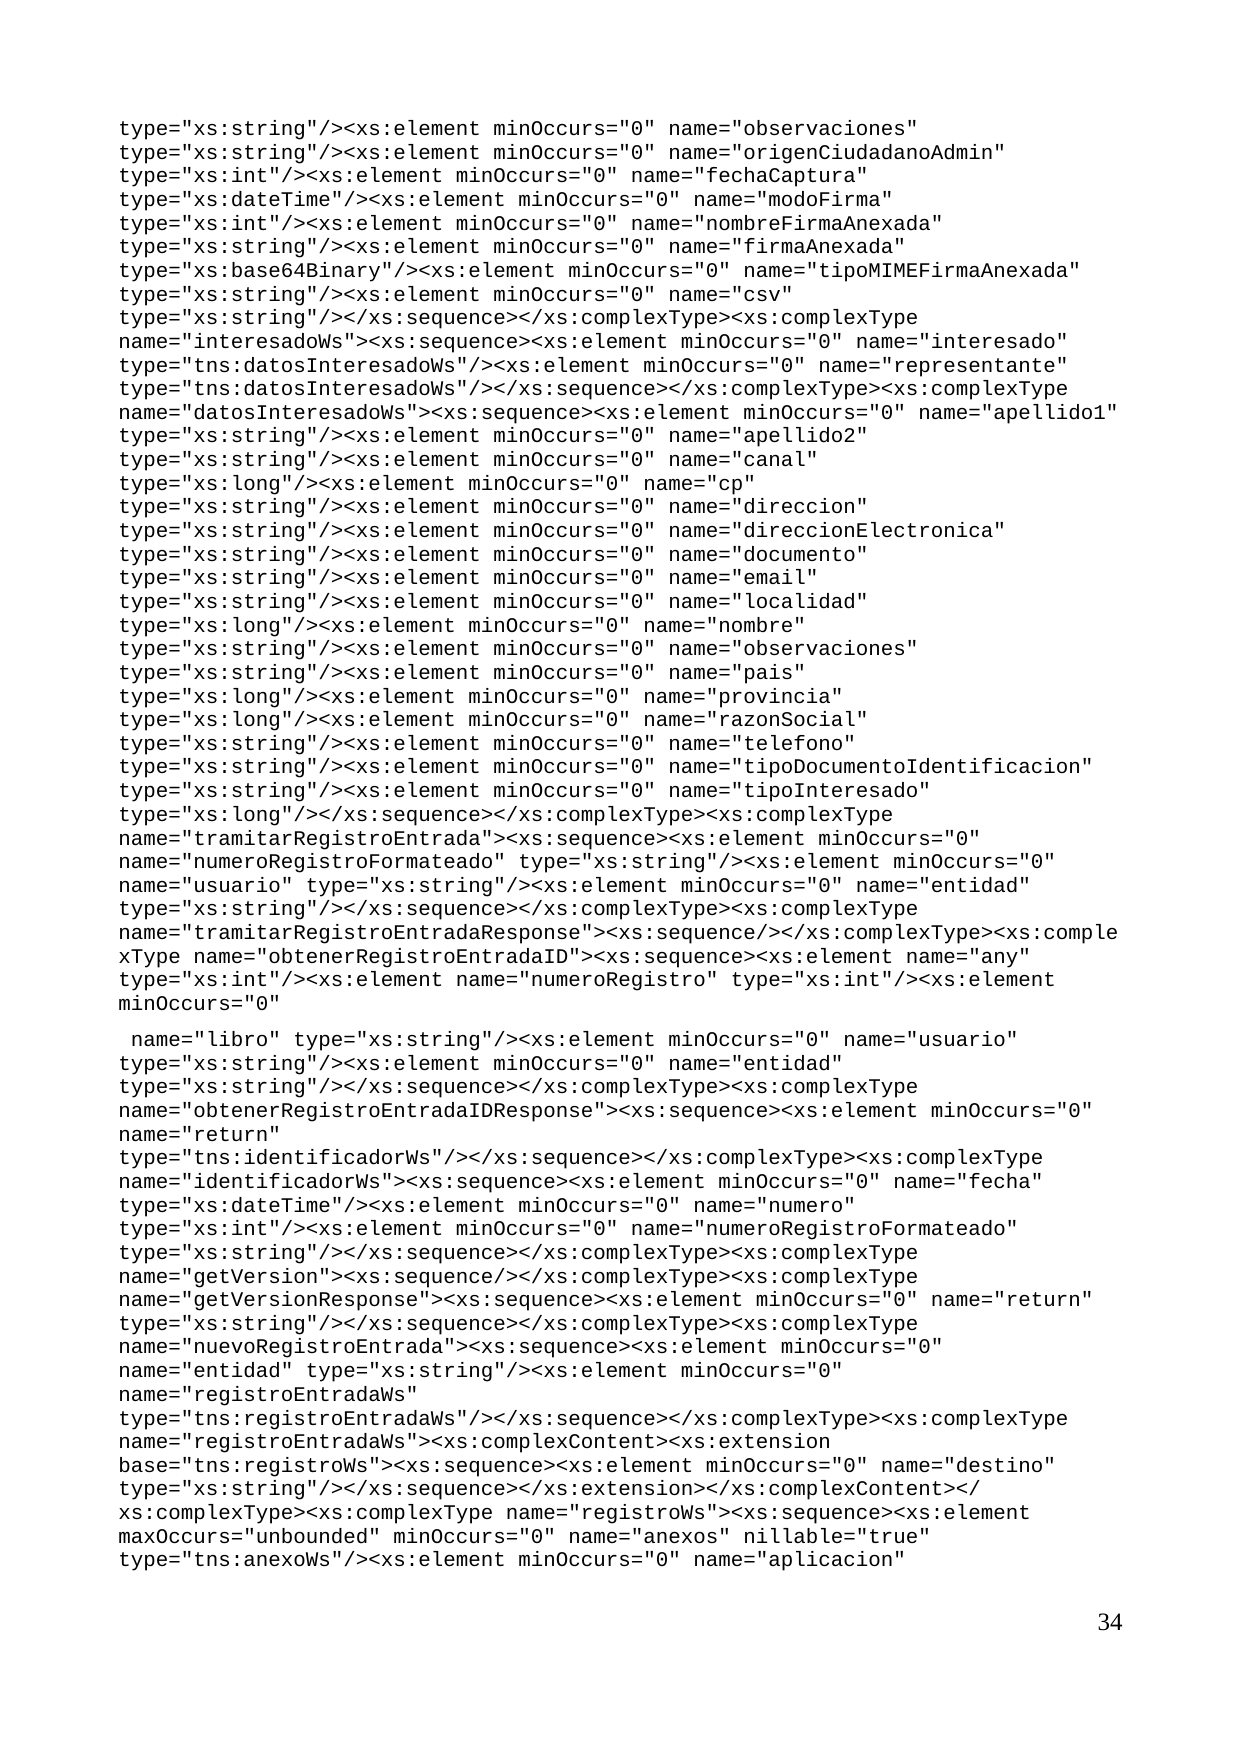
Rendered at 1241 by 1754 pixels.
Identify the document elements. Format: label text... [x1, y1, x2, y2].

text name="libro" type="xs:string"/><xs:element minOccurs="0" name="usuario" type="xs:string"/><xs:element minOccurs="0" name="entidad" type="xs:string"/></xs:sequence></xs:complexType><xs:complexType name="obtenerRegistroEntradaIDResponse"><xs:sequence><xs:element minOccurs="0" name="return" type="tns:identificadorWs"/></xs:sequence></xs:complexType><xs:complexType name="identificadorWs"><xs:sequence><xs:element minOccurs="0" name="fecha" type="xs:dateTime"/><xs:element minOccurs="0" name="numero" type="xs:int"/><xs:element minOccurs="0" name="numeroRegistroFormateado" type="xs:string"/></xs:sequence></xs:complexType><xs:complexType name="getVersion"><xs:sequence/></xs:complexType><xs:complexType name="getVersionResponse"><xs:sequence><xs:element minOccurs="0" name="return" type="xs:string"/></xs:sequence></xs:complexType><xs:complexType name="nuevoRegistroEntrada"><xs:sequence><xs:element minOccurs="0" name="entidad" type="xs:string"/><xs:element minOccurs="0" name="registroEntradaWs" type="tns:registroEntradaWs"/></xs:sequence></xs:complexType><xs:complexType name="registroEntradaWs"><xs:complexContent><xs:extension base="tns:registroWs"><xs:sequence><xs:element minOccurs="0" name="destino" type="xs:string"/></xs:sequence></xs:extension></xs:complexContent></xs:complexType><xs:complexType name="registroWs"><xs:sequence><xs:element maxOccurs="unbounded" minOccurs="0" name="anexos" nillable="true" type="tns:anexoWs"/><xs:element minOccurs="0" name="aplicacion" [118, 1029, 1122, 1573]
text type="xs:string"/><xs:element minOccurs="0" name="observaciones" type="xs:string"/><xs:element minOccurs="0" name="origenCiudadanoAdmin" type="xs:int"/><xs:element minOccurs="0" name="fechaCaptura" type="xs:dateTime"/><xs:element minOccurs="0" name="modoFirma" type="xs:int"/><xs:element minOccurs="0" name="nombreFirmaAnexada" type="xs:string"/><xs:element minOccurs="0" name="firmaAnexada" type="xs:base64Binary"/><xs:element minOccurs="0" name="tipoMIMEFirmaAnexada" type="xs:string"/><xs:element minOccurs="0" name="csv" type="xs:string"/></xs:sequence></xs:complexType><xs:complexType name="interesadoWs"><xs:sequence><xs:element minOccurs="0" name="interesado" type="tns:datosInteresadoWs"/><xs:element minOccurs="0" name="representante" type="tns:datosInteresadoWs"/></xs:sequence></xs:complexType><xs:complexType name="datosInteresadoWs"><xs:sequence><xs:element minOccurs="0" name="apellido1" type="xs:string"/><xs:element minOccurs="0" name="apellido2" type="xs:string"/><xs:element minOccurs="0" name="canal" type="xs:long"/><xs:element minOccurs="0" name="cp" type="xs:string"/><xs:element minOccurs="0" name="direccion" type="xs:string"/><xs:element minOccurs="0" name="direccionElectronica" type="xs:string"/><xs:element minOccurs="0" name="documento" type="xs:string"/><xs:element minOccurs="0" name="email" type="xs:string"/><xs:element minOccurs="0" name="localidad" type="xs:long"/><xs:element minOccurs="0" name="nombre" type="xs:string"/><xs:element minOccurs="0" name="observaciones" type="xs:string"/><xs:element minOccurs="0" name="pais" type="xs:long"/><xs:element minOccurs="0" name="provincia" type="xs:long"/><xs:element minOccurs="0" name="razonSocial" type="xs:string"/><xs:element minOccurs="0" name="telefono" type="xs:string"/><xs:element minOccurs="0" name="tipoDocumentoIdentificacion" type="xs:string"/><xs:element minOccurs="0" name="tipoInteresado" type="xs:long"/></xs:sequence></xs:complexType><xs:complexType name="tramitarRegistroEntrada"><xs:sequence><xs:element minOccurs="0" name="numeroRegistroFormateado" type="xs:string"/><xs:element minOccurs="0" name="usuario" type="xs:string"/><xs:element minOccurs="0" name="entidad" type="xs:string"/></xs:sequence></xs:complexType><xs:complexType name="tramitarRegistroEntradaResponse"><xs:sequence/></xs:complexType><xs:complexType name="obtenerRegistroEntradaID"><xs:sequence><xs:element name="any" type="xs:int"/><xs:element name="numeroRegistro" type="xs:int"/><xs:element minOccurs="0" [118, 118, 1122, 1017]
